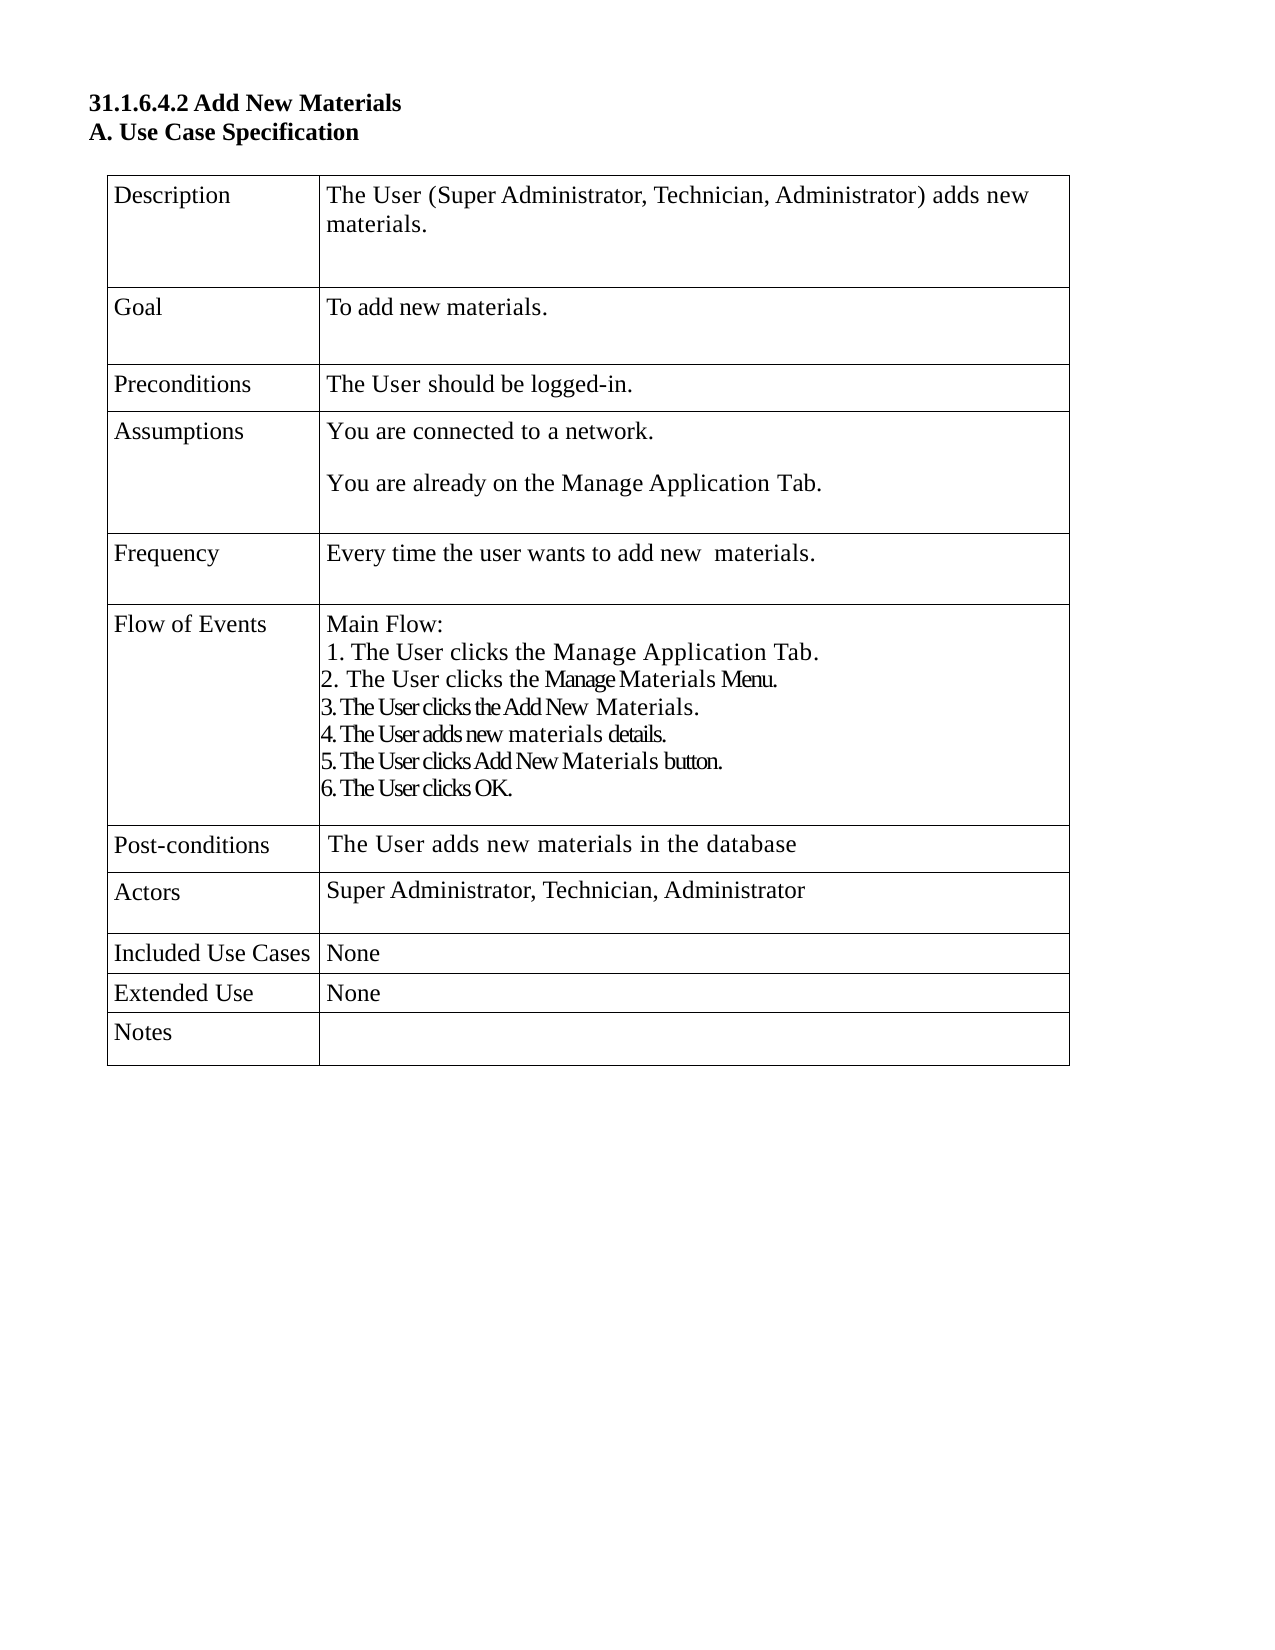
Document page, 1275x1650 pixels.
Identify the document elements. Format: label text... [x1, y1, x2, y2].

table_cell Preconditions [108, 365, 319, 411]
table_cell Included Use Cases [108, 934, 319, 972]
table_cell Flow of Events [108, 605, 319, 825]
table_cell Super Administrator, Technician, Administrator [320, 873, 1069, 933]
table_cell Extended Use Cases [108, 974, 319, 1012]
text 31.1.6.4.2 Add New Materials [88, 88, 1186, 117]
table_cell Frequency [108, 534, 319, 603]
table_cell Assumptions [108, 412, 319, 533]
table_cell To add new materials. [320, 288, 1069, 364]
table_cell Actors [108, 873, 319, 933]
table_cell You are connected to a network. You are already on the Manage Application Tab. [320, 412, 1069, 533]
table_cell Goal [108, 288, 319, 364]
table_cell [320, 1013, 1069, 1065]
table_cell The User adds new materials in the database [320, 826, 1069, 872]
table_cell Notes [108, 1013, 319, 1065]
table_header The User (Super Administrator, Technician, Administrator) adds new materials. [320, 176, 1069, 287]
text A. Use Case Specification [88, 117, 1186, 146]
table_cell Every time the user wants to add new materials. [320, 534, 1069, 603]
table_cell Main Flow: 1. The User clicks the Manage Application Tab. 2. The User clicks the Manage Materials Menu. 3. The User clicks the Add New Materials. 4. The User adds new materials details. 5. The User clicks Add New Materials button. 6. The User clicks OK. [320, 605, 1069, 825]
table_cell None [320, 934, 1069, 972]
table_header Description [108, 176, 319, 287]
table_cell None [320, 974, 1069, 1012]
table_cell The User should be logged-in. [320, 365, 1069, 411]
table_cell Post-conditions [108, 826, 319, 872]
